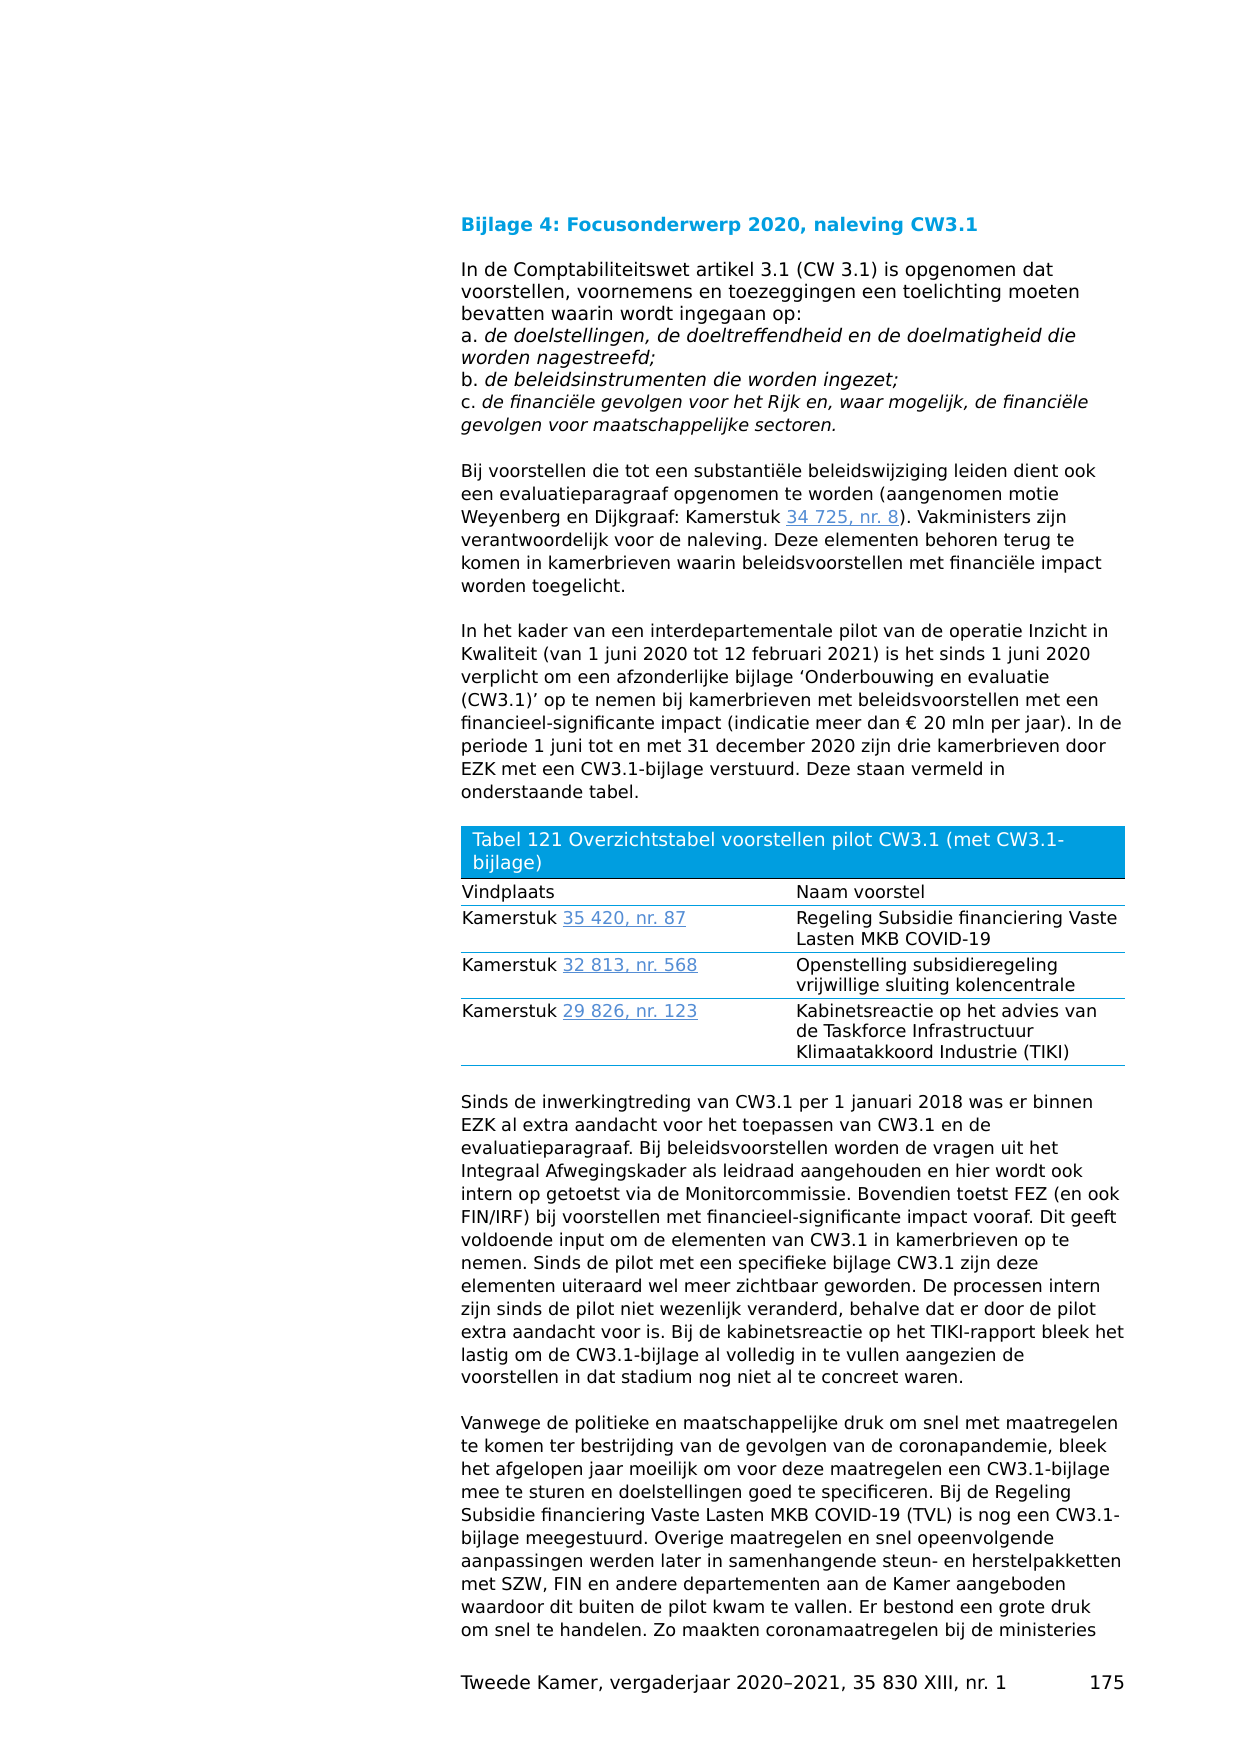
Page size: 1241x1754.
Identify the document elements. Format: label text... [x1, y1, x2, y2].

text b. de beleidsinstrumenten die worden ingezet; [461, 368, 1125, 390]
title Bijlage 4: Focusonderwerp 2020, naleving CW3.1 [461, 213, 1125, 236]
text Sinds de inwerkingtreding van CW3.1 per 1 januari 2018 was er binnen EZK al extra aandacht voor het toepassen van CW3.1 en de evaluatieparagraaf. Bij beleidsvoorstellen worden de vragen uit het Integraal Afwegingskader als leidraad aangehouden en hier wordt ook intern op getoetst via de Monitorcommissie. Bovendien toetst FEZ (en ook FIN/IRF) bij voorstellen met financieel-significante impact vooraf. Dit geeft voldoende input om de elementen van CW3.1 in kamerbrieven op te nemen. Sinds de pilot met een specifieke bijlage CW3.1 zijn deze elementen uiteraard wel meer zichtbaar geworden. De processen intern zijn sinds de pilot niet wezenlijk veranderd, behalve dat er door de pilot extra aandacht voor is. Bij de kabinetsreactie op het TIKI-rapport bleek het lastig om de CW3.1-bijlage al volledig in te vullen aangezien de voorstellen in dat stadium nog niet al te concreet waren. [461, 1091, 1125, 1388]
table_cell Kamerstuk 35 420, nr. 87 [461, 906, 793, 952]
text c. de financiële gevolgen voor het Rijk en, waar mogelijk, de financiële gevolgen voor maatschappelijke sectoren. [461, 390, 1125, 436]
table_cell Regeling Subsidie financiering Vaste Lasten MKB COVID-19 [793, 906, 1125, 952]
text a. de doelstellingen, de doeltreffendheid en de doelmatigheid die worden nagestreefd; [461, 325, 1125, 368]
table_cell Kamerstuk 29 826, nr. 123 [461, 999, 793, 1065]
text In het kader van een interdepartementale pilot van de operatie Inzicht in Kwaliteit (van 1 juni 2020 tot 12 februari 2021) is het sinds 1 juni 2020 verplicht om een afzonderlijke bijlage ‘Onderbouwing en evaluatie (CW3.1)’ op te nemen bij kamerbrieven met beleidsvoorstellen met een financieel-significante impact (indicatie meer dan € 20 mln per jaar). In de periode 1 juni tot en met 31 december 2020 zijn drie kamerbrieven door EZK met een CW3.1-bijlage verstuurd. Deze staan vermeld in onderstaande tabel. [461, 619, 1125, 803]
table_cell Kamerstuk 32 813, nr. 568 [461, 953, 793, 998]
table_cell Vindplaats [461, 879, 793, 905]
table_cell Kabinetsreactie op het advies van de Taskforce Infrastructuur Klimaatakkoord Industrie (TIKI) [793, 999, 1125, 1065]
text In de Comptabiliteitswet artikel 3.1 (CW 3.1) is opgenomen dat voorstellen, voornemens en toezeggingen een toelichting moeten bevatten waarin wordt ingegaan op: [461, 259, 1125, 325]
table_cell Naam voorstel [793, 879, 1125, 905]
table_header Tabel 121 Overzichtstabel voorstellen pilot CW3.1 (met CW3.1-bijlage) [461, 826, 1125, 878]
text Bij voorstellen die tot een substantiële beleidswijziging leiden dient ook een evaluatieparagraaf opgenomen te worden (aangenomen motie Weyenberg en Dijkgraaf: Kamerstuk 34 725, nr. 8). Vakministers zijn verantwoordelijk voor de naleving. Deze elementen behoren terug te komen in kamerbrieven waarin beleidsvoorstellen met financiële impact worden toegelicht. [461, 459, 1125, 597]
text Vanwege de politieke en maatschappelijke druk om snel met maatregelen te komen ter bestrijding van de gevolgen van de coronapandemie, bleek het afgelopen jaar moeilijk om voor deze maatregelen een CW3.1-bijlage mee te sturen en doelstellingen goed te specificeren. Bij de Regeling Subsidie financiering Vaste Lasten MKB COVID-19 (TVL) is nog een CW3.1-bijlage meegestuurd. Overige maatregelen en snel opeenvolgende aanpassingen werden later in samenhangende steun- en herstelpakketten met SZW, FIN en andere departementen aan de Kamer aangeboden waardoor dit buiten de pilot kwam te vallen. Er bestond een grote druk om snel te handelen. Zo maakten coronamaatregelen bij de ministeries [461, 1411, 1125, 1641]
table_cell Openstelling subsidieregeling vrijwillige sluiting kolencentrale [793, 953, 1125, 998]
